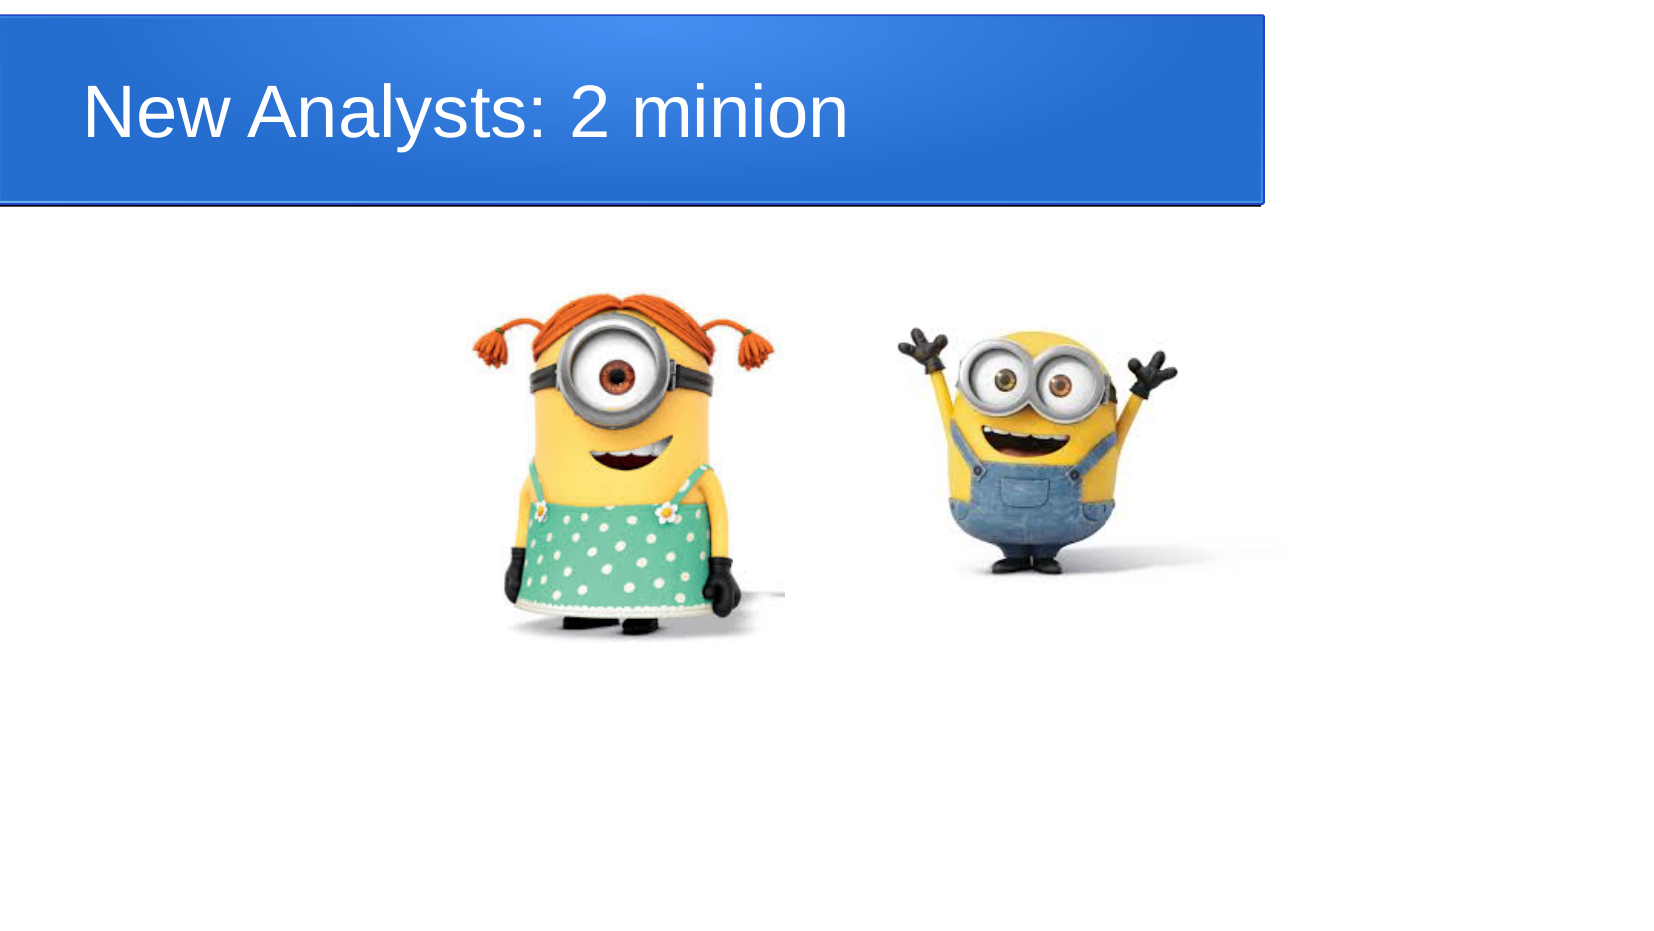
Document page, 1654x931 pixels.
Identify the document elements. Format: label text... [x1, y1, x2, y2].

picture [885, 303, 1306, 586]
title New Analysts: 2 minion [796, 35, 1235, 189]
subtitle [0, 0, 796, 255]
picture [465, 276, 785, 646]
